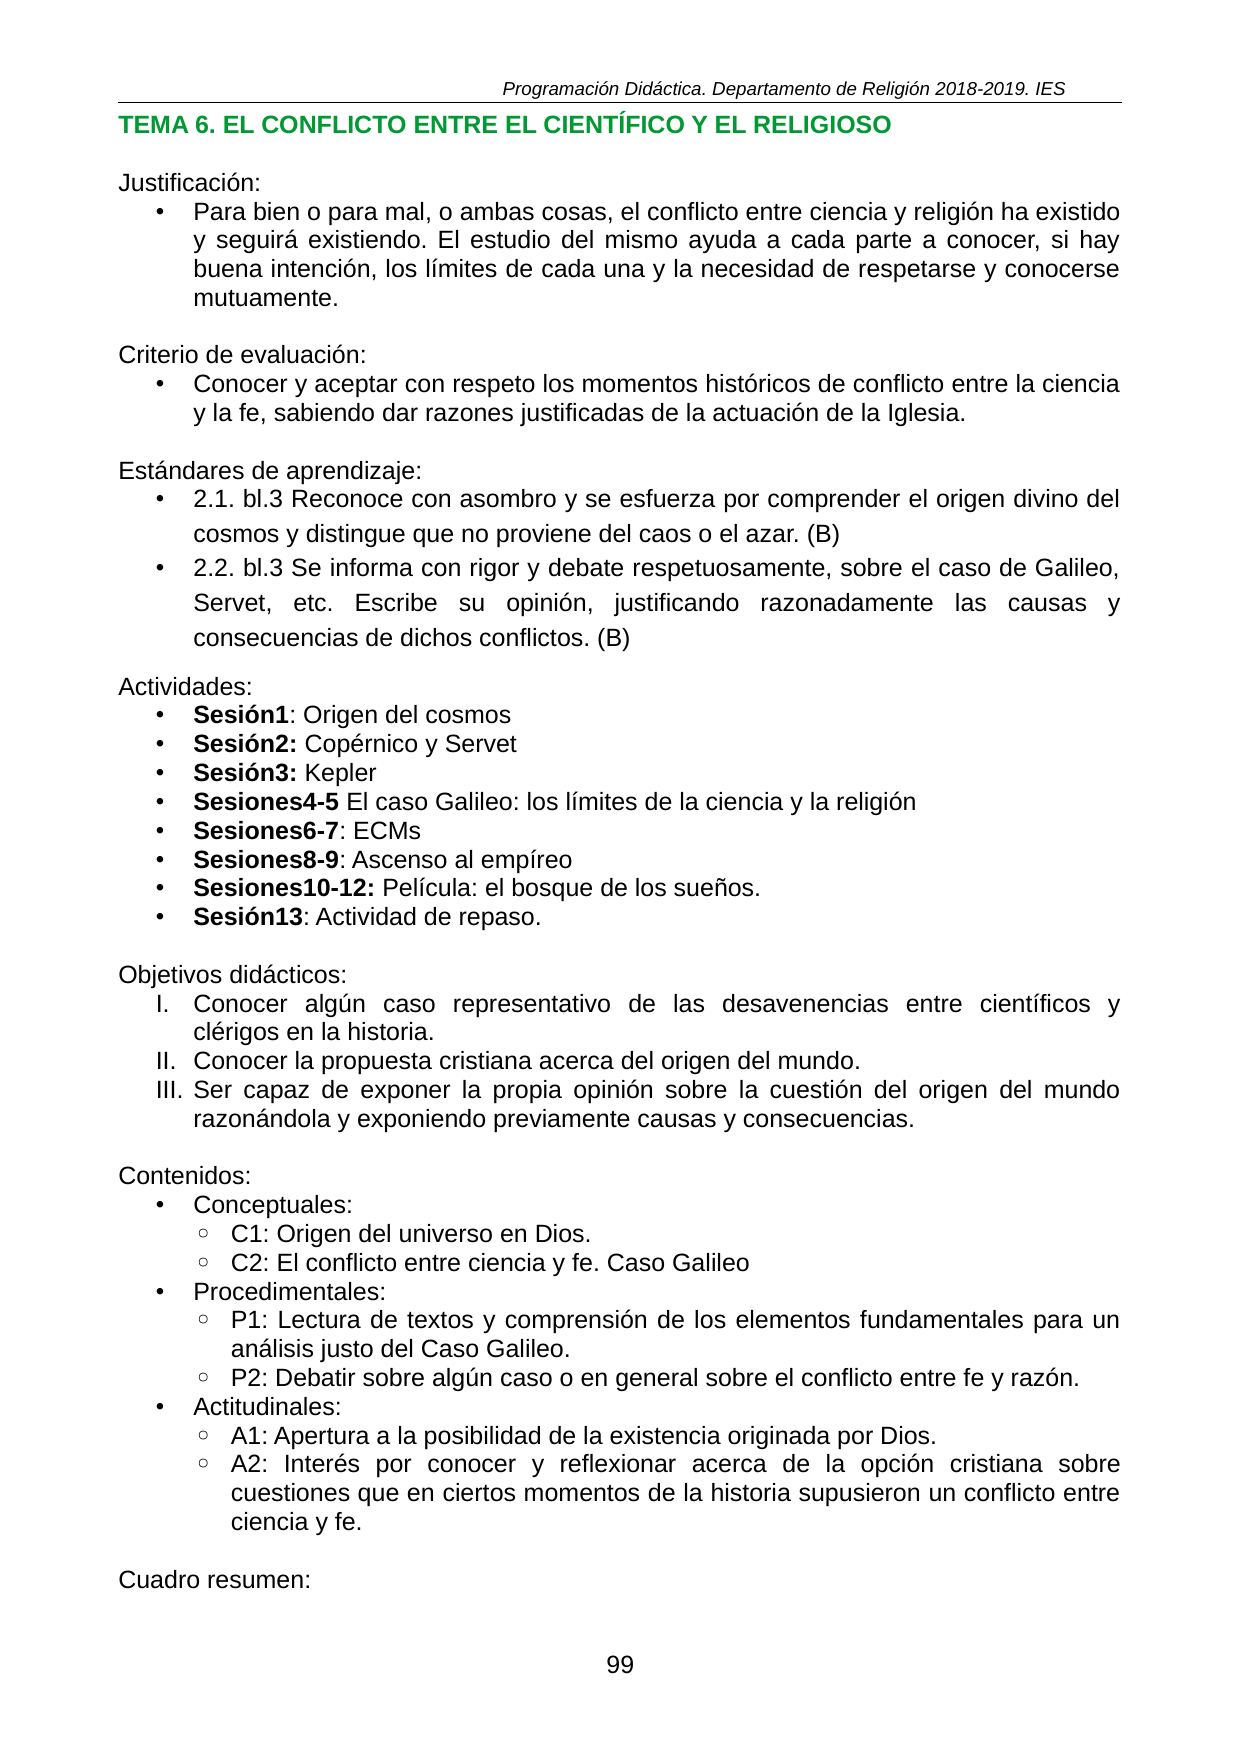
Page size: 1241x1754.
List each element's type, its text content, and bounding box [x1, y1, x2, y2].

list Procedimentales: [156, 1276, 1122, 1305]
list Actitudinales: [156, 1392, 1122, 1421]
list Sesión1: Origen del cosmos [156, 700, 1122, 729]
list Conocer la propuesta cristiana acerca del origen del mundo. [156, 1046, 1122, 1075]
list Sesión3: Kepler [156, 758, 1122, 787]
list 2.1. bl.3 Reconoce con asombro y se esfuerza por comprender el origen divino del cosmos y distingue que no proviene del caos o el azar. (B) [156, 484, 1122, 548]
list P1: Lectura de textos y comprensión de los elementos fundamentales para un análisis justo del Caso Galileo. [193, 1305, 1122, 1363]
list Ser capaz de exponer la propia opinión sobre la cuestión del origen del mundo razonándola y exponiendo previamente causas y consecuencias. [156, 1075, 1122, 1132]
text Contenidos: [118, 1161, 1122, 1190]
list Sesiones10-12: Película: el bosque de los sueños. [156, 873, 1122, 902]
list Conceptuales: [156, 1190, 1122, 1219]
list Para bien o para mal, o ambas cosas, el conflicto entre ciencia y religión ha existido y seguirá existiendo. El estudio del mismo ayuda a cada parte a conocer, si hay buena intención, los límites de cada una y la necesidad de respetarse y conocerse mutuamente. [156, 197, 1122, 312]
list 2.2. bl.3 Se informa con rigor y debate respetuosamente, sobre el caso de Galileo, Servet, etc. Escribe su opinión, justificando razonadamente las causas y consecuencias de dichos conflictos. (B) [156, 553, 1122, 651]
list Conocer y aceptar con respeto los momentos históricos de conflicto entre la ciencia y la fe, sabiendo dar razones justificadas de la actuación de la Iglesia. [156, 369, 1122, 427]
text TEMA 6. EL CONFLICTO ENTRE EL CIENTÍFICO Y EL RELIGIOSO [118, 110, 1122, 139]
text Criterio de evaluación: [118, 341, 1122, 369]
text Cuadro resumen: [118, 1564, 1122, 1593]
list A2: Interés por conocer y reflexionar acerca de la opción cristiana sobre cuestiones que en ciertos momentos de la historia supusieron un conflicto entre ciencia y fe. [193, 1449, 1122, 1536]
list P2: Debatir sobre algún caso o en general sobre el conflicto entre fe y razón. [193, 1363, 1122, 1392]
list A1: Apertura a la posibilidad de la existencia originada por Dios. [193, 1421, 1122, 1449]
text Justificación: [118, 168, 1122, 197]
list C1: Origen del universo en Dios. [193, 1219, 1122, 1248]
list C2: El conflicto entre ciencia y fe. Caso Galileo [193, 1248, 1122, 1276]
list Sesiones6-7: ECMs [156, 816, 1122, 844]
text Actividades: [118, 672, 1122, 700]
list Sesión13: Actividad de repaso. [156, 902, 1122, 931]
text Estándares de aprendizaje: [118, 456, 1122, 484]
list Sesiones4-5 El caso Galileo: los límites de la ciencia y la religión [156, 787, 1122, 816]
list Conocer algún caso representativo de las desavenencias entre científicos y clérigos en la historia. [156, 989, 1122, 1046]
text Objetivos didácticos: [118, 960, 1122, 989]
list Sesión2: Copérnico y Servet [156, 729, 1122, 758]
list Sesiones8-9: Ascenso al empíreo [156, 844, 1122, 873]
